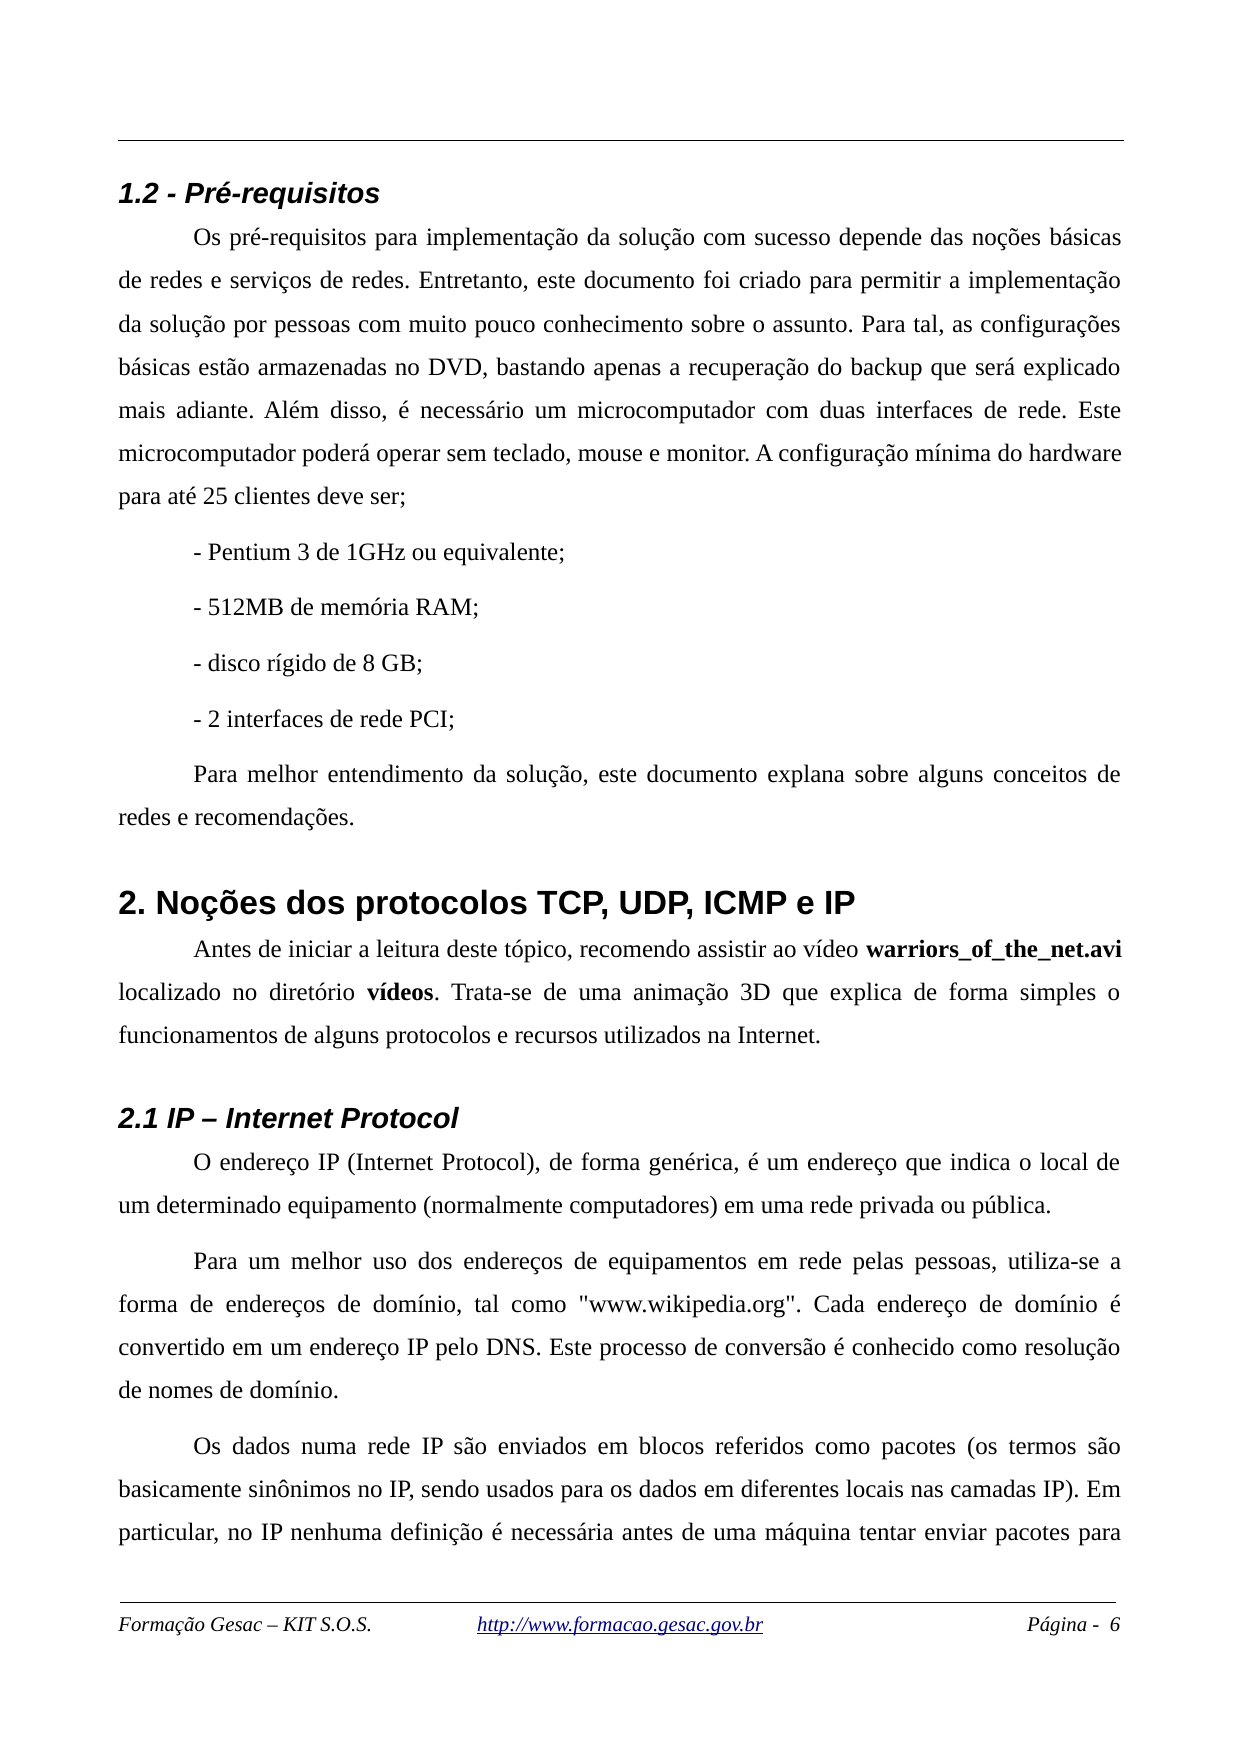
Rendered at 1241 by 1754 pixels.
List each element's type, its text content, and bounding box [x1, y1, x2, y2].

text Os dados numa rede IP são enviados em blocos referidos como pacotes (os termos são basicamente sinônimos no IP, sendo usados para os dados em diferentes locais nas camadas IP). Em particular, no IP nenhuma definição é necessária antes de uma máquina tentar enviar pacotes para [118, 1431, 1122, 1546]
text O endereço IP (Internet Protocol), de forma genérica, é um endereço que indica o local de um determinado equipamento (normalmente computadores) em uma rede privada ou pública. [118, 1147, 1122, 1219]
text Para um melhor uso dos endereços de equipamentos em rede pelas pessoas, utiliza-se a forma de endereços de domínio, tal como "www.wikipedia.org". Cada endereço de domínio é convertido em um endereço IP pelo DNS. Este processo de conversão é conhecido como resolução de nomes de domínio. [118, 1246, 1122, 1404]
text - Pentium 3 de 1GHz ou equivalente; [118, 537, 1122, 566]
text Para melhor entendimento da solução, este documento explana sobre alguns conceitos de redes e recomendações. [118, 759, 1122, 831]
text Os pré-requisitos para implementação da solução com sucesso depende das noções básicas de redes e serviços de redes. Entretanto, este documento foi criado para permitir a implementação da solução por pessoas com muito pouco conhecimento sobre o assunto. Para tal, as configurações básicas estão armazenadas no DVD, bastando apenas a recuperação do backup que será explicado mais adiante. Além disso, é necessário um microcomputador com duas interfaces de rede. Este microcomputador poderá operar sem teclado, mouse e monitor. A configuração mínima do hardware para até 25 clientes deve ser; [118, 222, 1122, 510]
text - 2 interfaces de rede PCI; [118, 704, 1122, 732]
text - disco rígido de 8 GB; [118, 648, 1122, 677]
subtitle 1.2 - Pré-requisitos [118, 176, 1122, 210]
text Antes de iniciar a leitura deste tópico, recomendo assistir ao vídeo warriors_of_the_net.avi localizado no diretório vídeos. Trata-se de uma animação 3D que explica de forma simples o funcionamentos de alguns protocolos e recursos utilizados na Internet. [118, 934, 1122, 1049]
subtitle 2. Noções dos protocolos TCP, UDP, ICMP e IP [118, 883, 1122, 922]
subtitle 2.1 IP – Internet Protocol [118, 1101, 1122, 1134]
text - 512MB de memória RAM; [118, 592, 1122, 621]
